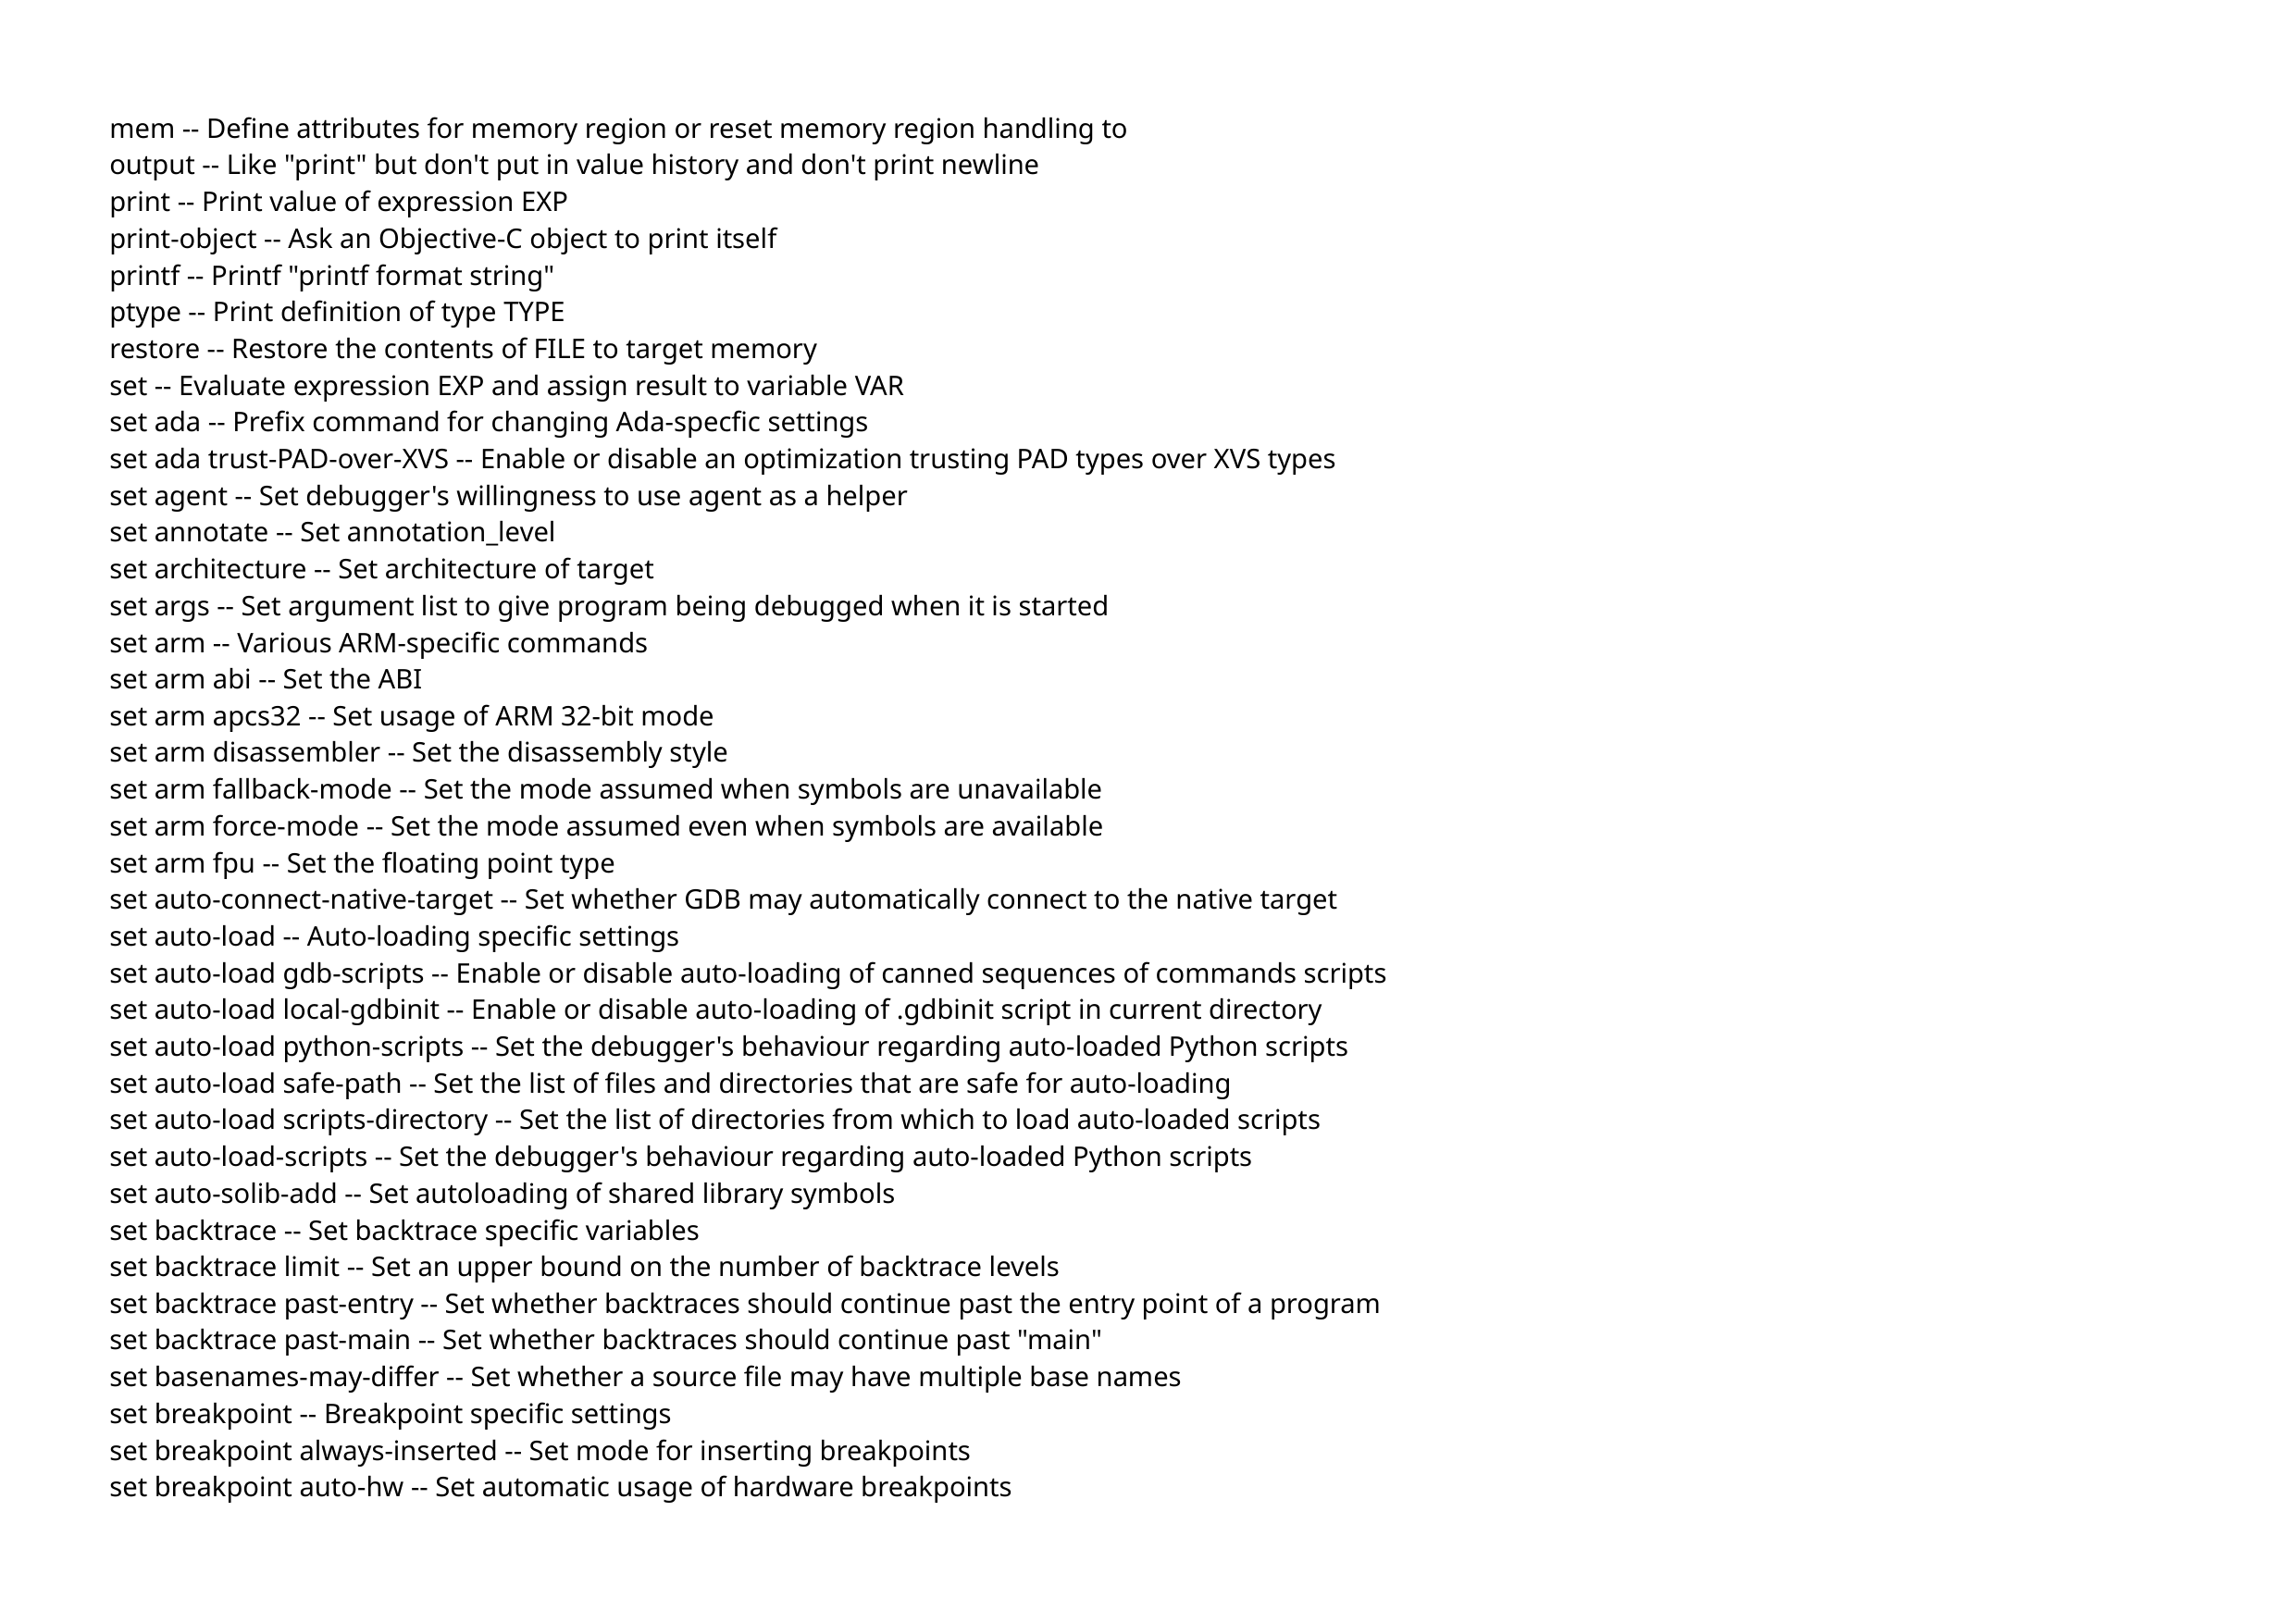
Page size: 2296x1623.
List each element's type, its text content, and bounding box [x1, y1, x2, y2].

text mem -- Define attributes for memory region or reset memory region handling to output -- Like "print" but don't put in value history and don't print newline print -- Print value of expression EXP print-object -- Ask an Objective-C object to print itself printf -- Printf "printf format string" ptype -- Print definition of type TYPE restore -- Restore the contents of FILE to target memory set -- Evaluate expression EXP and assign result to variable VAR set ada -- Prefix command for changing Ada-specfic settings set ada trust-PAD-over-XVS -- Enable or disable an optimization trusting PAD types over XVS types set agent -- Set debugger's willingness to use agent as a helper set annotate -- Set annotation_level set architecture -- Set architecture of target set args -- Set argument list to give program being debugged when it is started set arm -- Various ARM-specific commands set arm abi -- Set the ABI set arm apcs32 -- Set usage of ARM 32-bit mode set arm disassembler -- Set the disassembly style set arm fallback-mode -- Set the mode assumed when symbols are unavailable set arm force-mode -- Set the mode assumed even when symbols are available set arm fpu -- Set the floating point type set auto-connect-native-target -- Set whether GDB may automatically connect to the native target set auto-load -- Auto-loading specific settings set auto-load gdb-scripts -- Enable or disable auto-loading of canned sequences of commands scripts set auto-load local-gdbinit -- Enable or disable auto-loading of .gdbinit script in current directory set auto-load python-scripts -- Set the debugger's behaviour regarding auto-loaded Python scripts set auto-load safe-path -- Set the list of files and directories that are safe for auto-loading set auto-load scripts-directory -- Set the list of directories from which to load auto-loaded scripts set auto-load-scripts -- Set the debugger's behaviour regarding auto-loaded Python scripts set auto-solib-add -- Set autoloading of shared library symbols set backtrace -- Set backtrace specific variables set backtrace limit -- Set an upper bound on the number of backtrace levels set backtrace past-entry -- Set whether backtraces should continue past the entry point of a program set backtrace past-main -- Set whether backtraces should continue past "main" set basenames-may-differ -- Set whether a source file may have multiple base names set breakpoint -- Breakpoint specific settings set breakpoint always-inserted -- Set mode for inserting breakpoints set breakpoint auto-hw -- Set automatic usage of hardware breakpoints [109, 109, 2186, 1505]
